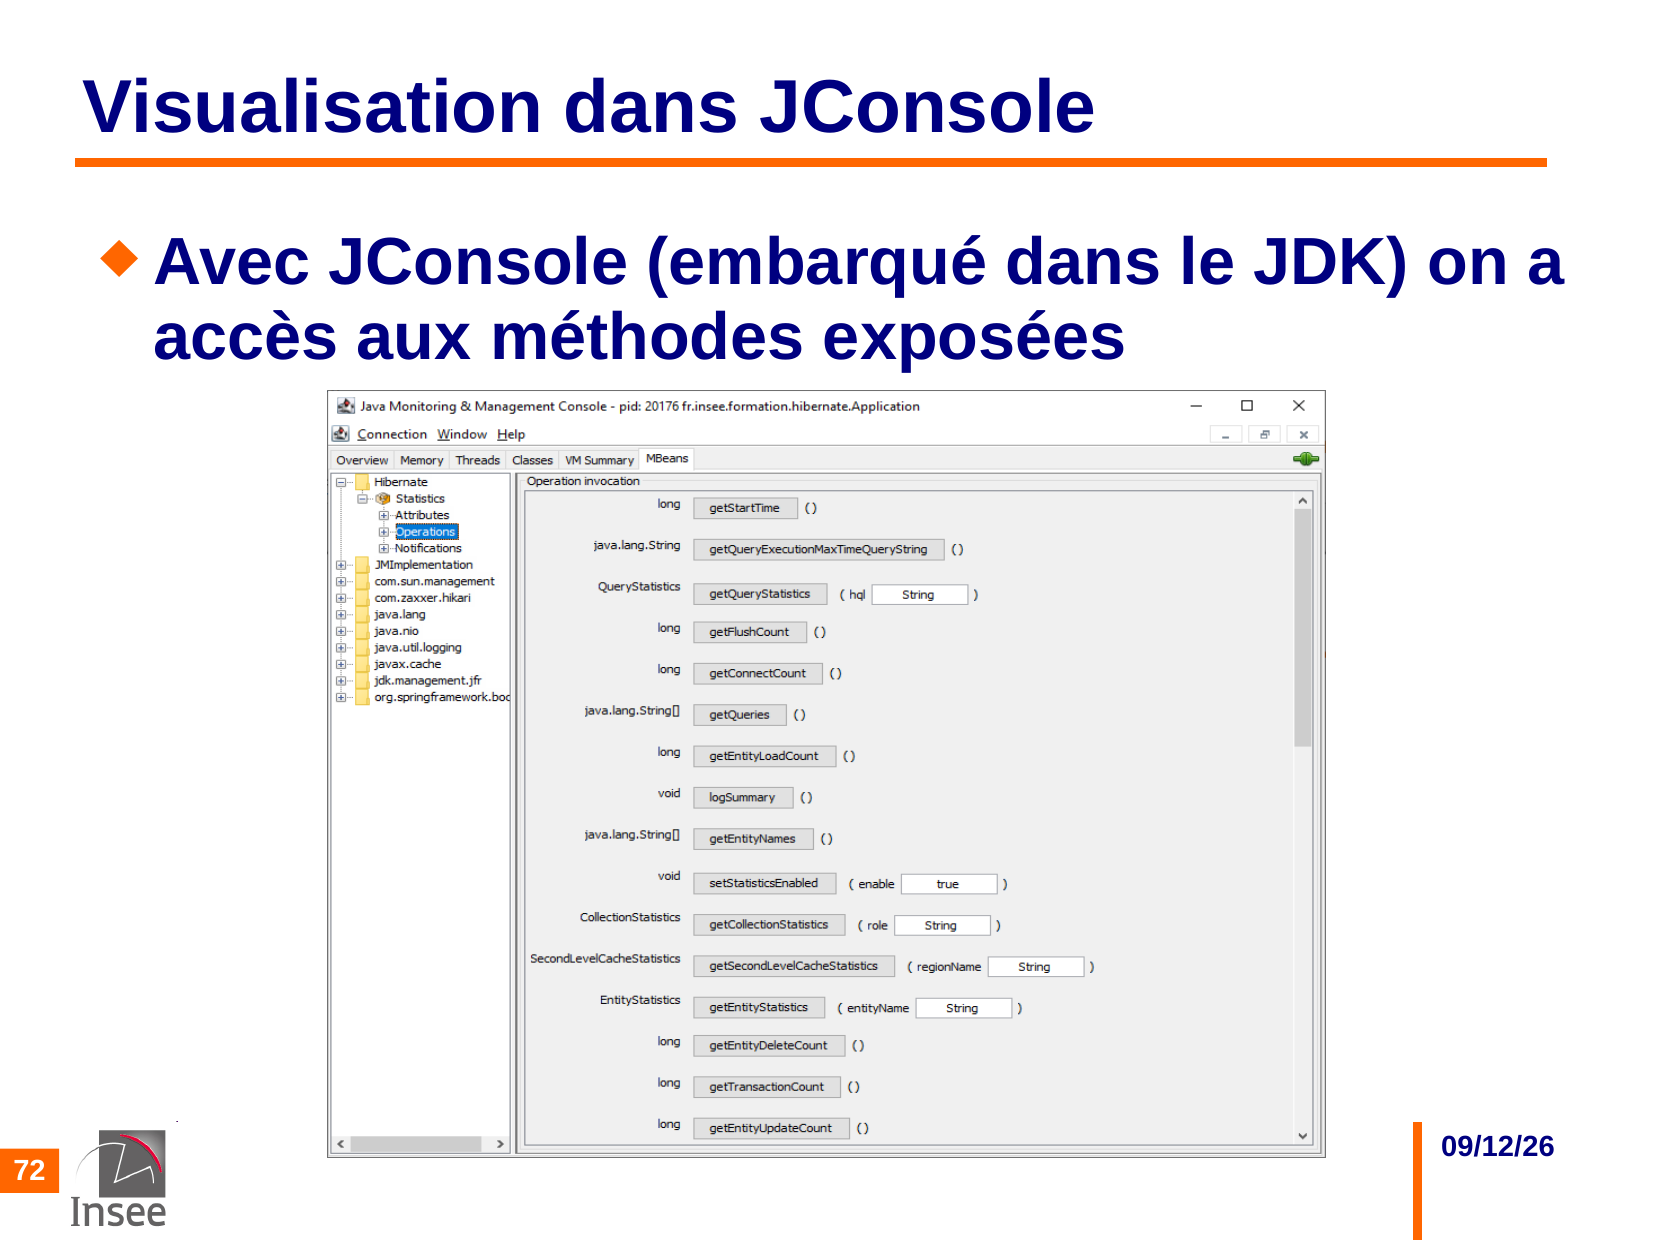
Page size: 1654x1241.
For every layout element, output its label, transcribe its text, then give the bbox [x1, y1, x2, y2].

picture [62, 1121, 178, 1241]
picture [327, 390, 1326, 1158]
list Avec JConsole (embarqué dans le JDK) on a accès aux méthodes exposées [82, 224, 1571, 1063]
title Visualisation dans JConsole [82, 49, 1619, 163]
